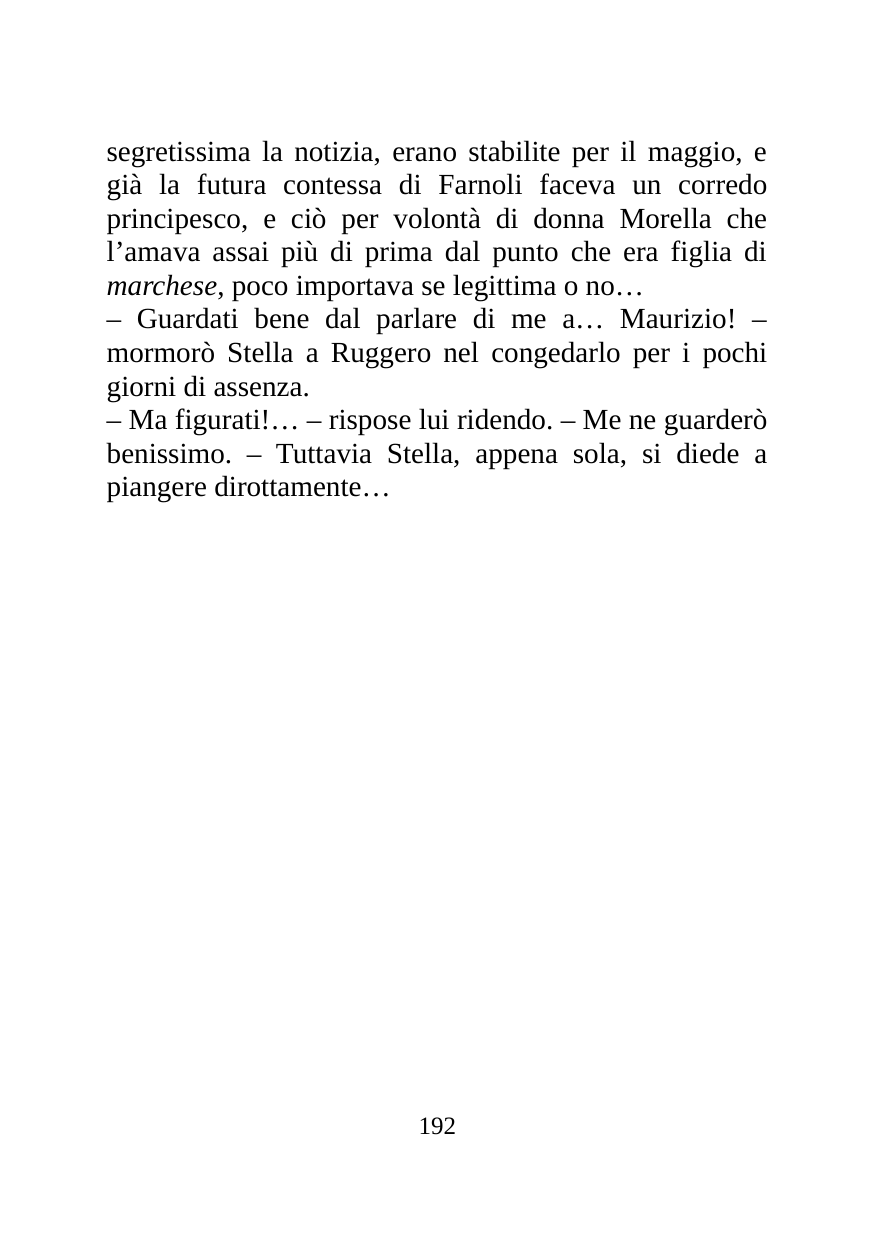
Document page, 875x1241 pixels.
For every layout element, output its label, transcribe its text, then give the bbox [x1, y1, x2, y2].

text – Ma figurati!… – rispose lui ridendo. – Me ne guarderò benissimo. – Tuttavia Stella, appena sola, si diede a piangere dirottamente… [106, 402, 768, 503]
text – Guardati bene dal parlare di me a… Maurizio! – mormorò Stella a Ruggero nel congedarlo per i pochi giorni di assenza. [106, 302, 768, 402]
text segretissima la notizia, erano stabilite per il maggio, e già la futura contessa di Farnoli faceva un corredo principesco, e ciò per volontà di donna Morella che l’amava assai più di prima dal punto che era figlia di marchese, poco importava se legittima o no… [106, 134, 768, 302]
